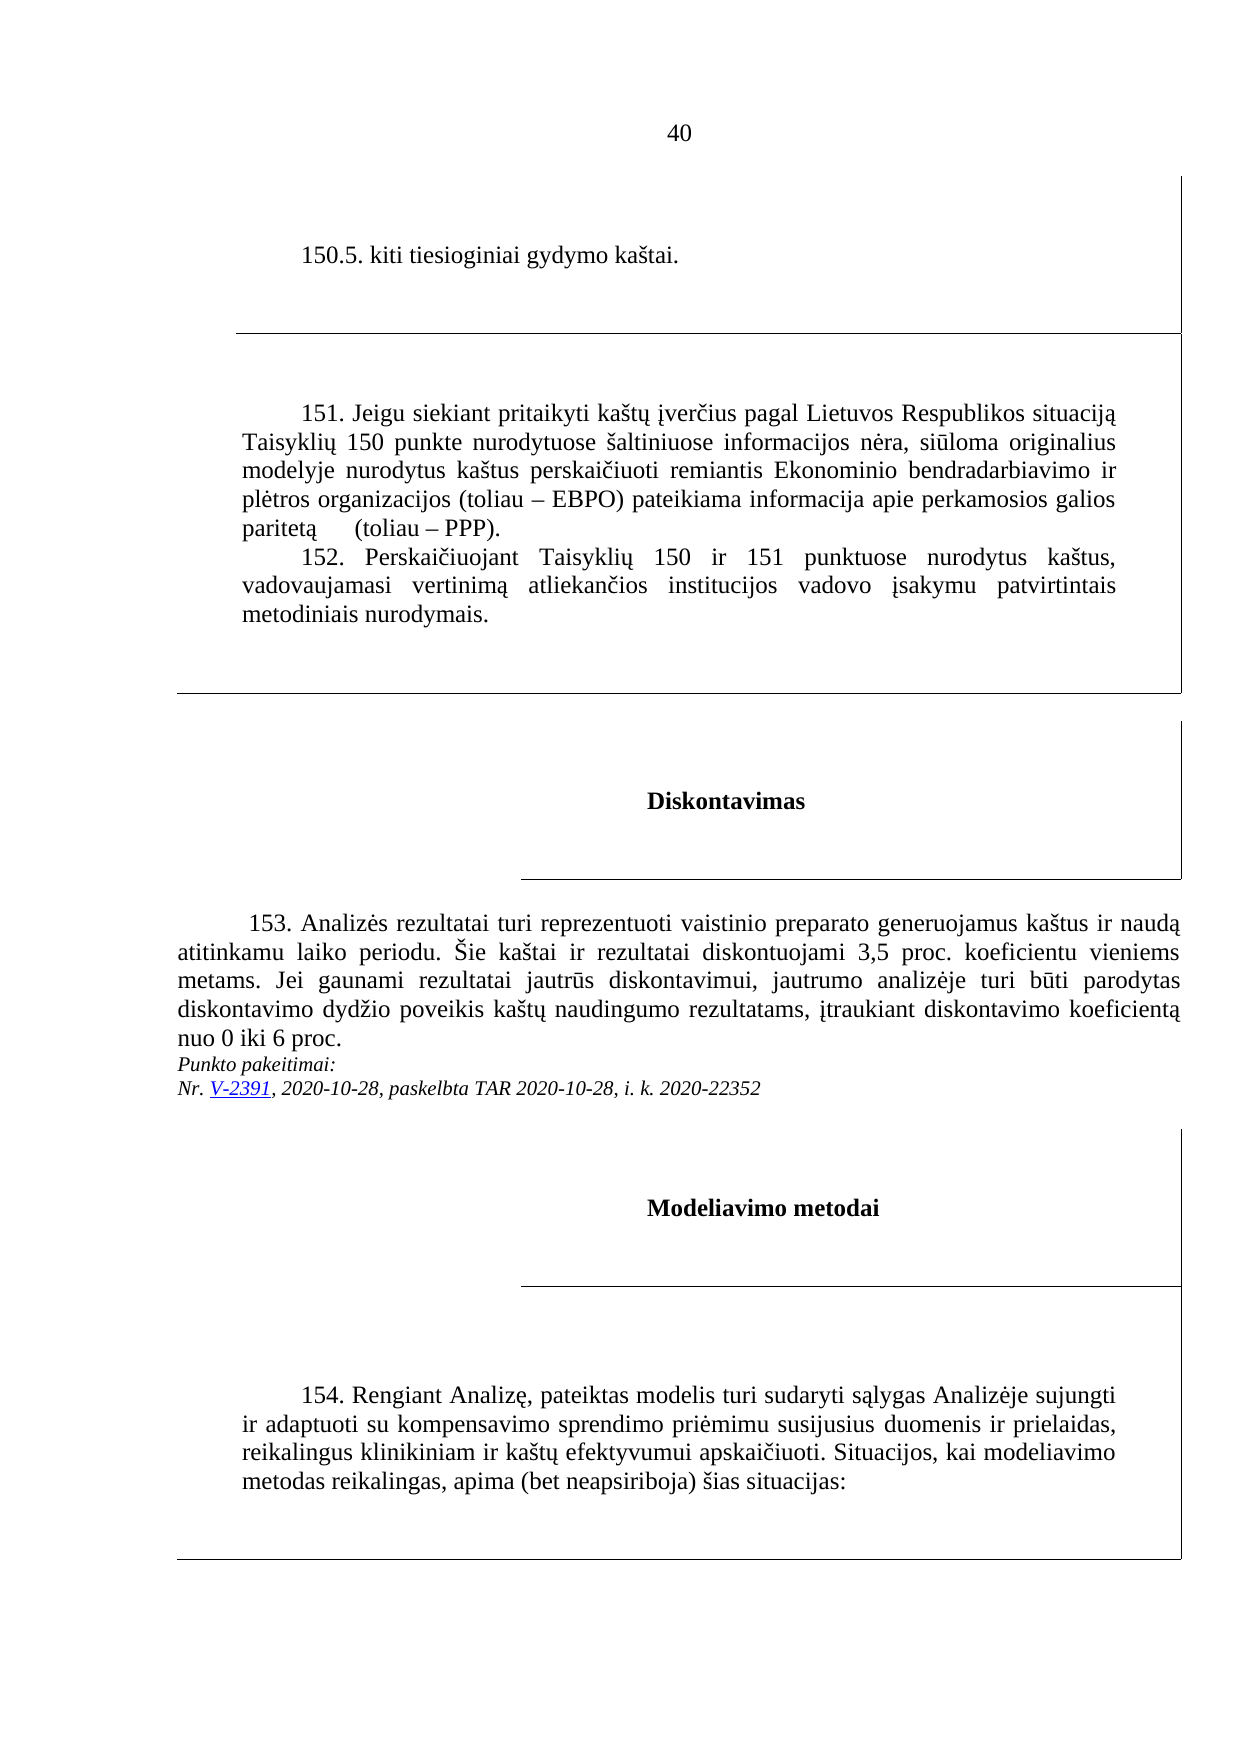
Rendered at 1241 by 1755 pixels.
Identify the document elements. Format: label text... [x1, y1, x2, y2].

text 154. Rengiant Analizę, pateiktas modelis turi sudaryti sąlygas Analizėje sujungti ir adaptuoti su kompensavimo sprendimo priėmimu susijusius duomenis ir prielaidas, reikalingus klinikiniam ir kaštų efektyvumui apskaičiuoti. Situacijos, kai modeliavimo metodas reikalingas, apima (bet neapsiriboja) šias situacijas: [177, 1380, 1181, 1559]
text 151. Jeigu siekiant pritaikyti kaštų įverčius pagal Lietuvos Respublikos situaciją Taisyklių 150 punkte nurodytuose šaltiniuose informacijos nėra, siūloma originalius modelyje nurodytus kaštus perskaičiuoti remiantis Ekonominio bendradarbiavimo ir plėtros organizacijos (toliau – EBPO) pateikiama informacija apie perkamosios galios paritetą (toliau – PPP). [177, 333, 1181, 542]
subtitle Diskontavimas [521, 721, 1181, 879]
subtitle Modeliavimo metodai [521, 1129, 1181, 1286]
text 153. Analizės rezultatai turi reprezentuoti vaistinio preparato generuojamus kaštus ir naudą atitinkamu laiko periodu. Šie kaštai ir rezultatai diskontuojami 3,5 proc. koeficientu vieniems metams. Jei gaunami rezultatai jautrūs diskontavimui, jautrumo analizėje turi būti parodytas diskontavimo dydžio poveikis kaštų naudingumo rezultatams, įtraukiant diskontavimo koeficientą nuo 0 iki 6 proc. [177, 908, 1181, 1052]
text 150.5. kiti tiesioginiai gydymo kaštai. [236, 176, 1181, 333]
text Nr. V-2391, 2020-10-28, paskelbta TAR 2020-10-28, i. k. 2020-22352 [177, 1076, 1181, 1100]
text 152. Perskaičiuojant Taisyklių 150 ir 151 punktuose nurodytus kaštus, vadovaujamasi vertinimą atliekančios institucijos vadovo įsakymu patvirtintais metodiniais nurodymais. [177, 542, 1181, 693]
text Punkto pakeitimai: [177, 1052, 1181, 1076]
